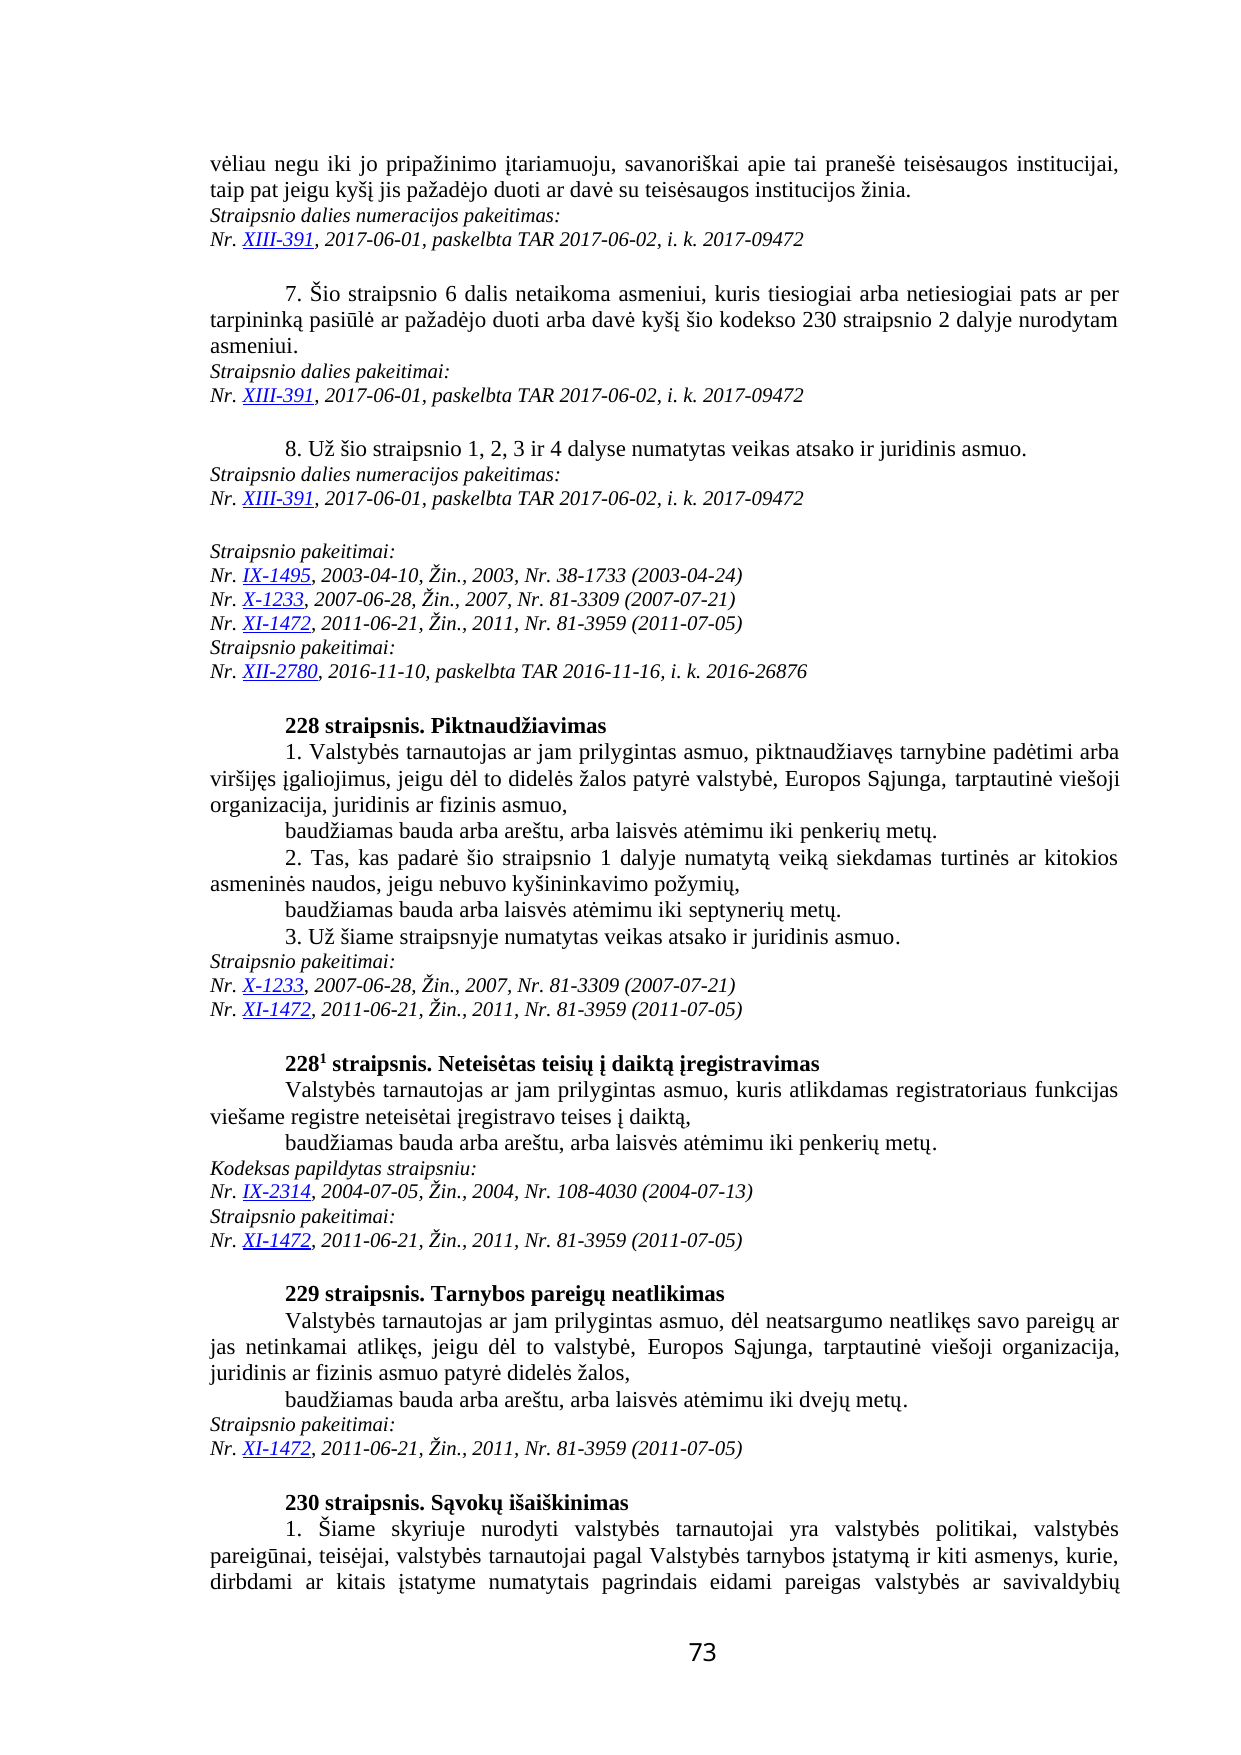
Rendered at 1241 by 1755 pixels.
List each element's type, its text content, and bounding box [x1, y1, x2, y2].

text 3. Už šiame straipsnyje numatytas veikas atsako ir juridinis asmuo. [210, 923, 1120, 949]
text 229 straipsnis. Tarnybos pareigų neatlikimas [210, 1280, 1120, 1307]
text vėliau negu iki jo pripažinimo įtariamuoju, savanoriškai apie tai pranešė teisėsaugos institucijai, taip pat jeigu kyšį jis pažadėjo duoti ar davė su teisėsaugos institucijos žinia. [210, 150, 1120, 203]
text Nr. XIII-391, 2017-06-01, paskelbta TAR 2017-06-02, i. k. 2017-09472 [210, 383, 1120, 407]
text Straipsnio dalies numeracijos pakeitimas: [210, 203, 1120, 227]
text Kodeksas papildytas straipsniu: [210, 1155, 1120, 1179]
text Straipsnio pakeitimai: [210, 949, 1120, 973]
text Nr. IX-1495, 2003-04-10, Žin., 2003, Nr. 38-1733 (2003-04-24) [210, 563, 1120, 587]
text Nr. IX-2314, 2004-07-05, Žin., 2004, Nr. 108-4030 (2004-07-13) [210, 1179, 1120, 1203]
text Nr. XII-2780, 2016-11-10, paskelbta TAR 2016-11-16, i. k. 2016-26876 [210, 659, 1120, 683]
text Valstybės tarnautojas ar jam prilygintas asmuo, dėl neatsargumo neatlikęs savo pareigų ar jas netinkamai atlikęs, jeigu dėl to valstybė, Europos Sąjunga, tarptautinė viešoji organizacija, juridinis ar fizinis asmuo patyrė didelės žalos, [210, 1307, 1120, 1386]
text baudžiamas bauda arba areštu, arba laisvės atėmimu iki penkerių metų. [210, 817, 1120, 844]
text 228 straipsnis. Piktnaudžiavimas [210, 712, 1120, 738]
text 8. Už šio straipsnio 1, 2, 3 ir 4 dalyse numatytas veikas atsako ir juridinis asmuo. [210, 436, 1120, 462]
text Nr. X-1233, 2007-06-28, Žin., 2007, Nr. 81-3309 (2007-07-21) [210, 973, 1120, 997]
text baudžiamas bauda arba areštu, arba laisvės atėmimu iki penkerių metų. [210, 1129, 1120, 1155]
text Nr. X-1233, 2007-06-28, Žin., 2007, Nr. 81-3309 (2007-07-21) [210, 587, 1120, 611]
text Straipsnio pakeitimai: [210, 1203, 1120, 1228]
text baudžiamas bauda arba laisvės atėmimu iki septynerių metų. [210, 896, 1120, 923]
text baudžiamas bauda arba areštu, arba laisvės atėmimu iki dvejų metų. [210, 1386, 1120, 1412]
text Straipsnio dalies numeracijos pakeitimas: [210, 462, 1120, 486]
text Nr. XI-1472, 2011-06-21, Žin., 2011, Nr. 81-3959 (2011-07-05) [210, 997, 1120, 1021]
text 230 straipsnis. Sąvokų išaiškinimas [210, 1489, 1120, 1515]
text Nr. XIII-391, 2017-06-01, paskelbta TAR 2017-06-02, i. k. 2017-09472 [210, 486, 1120, 510]
text 2281 straipsnis. Neteisėtas teisių į daiktą įregistravimas [210, 1050, 1120, 1076]
text Nr. XIII-391, 2017-06-01, paskelbta TAR 2017-06-02, i. k. 2017-09472 [210, 227, 1120, 251]
text Nr. XI-1472, 2011-06-21, Žin., 2011, Nr. 81-3959 (2011-07-05) [210, 1228, 1120, 1252]
text Valstybės tarnautojas ar jam prilygintas asmuo, kuris atlikdamas registratoriaus funkcijas viešame registre neteisėtai įregistravo teises į daiktą, [210, 1076, 1120, 1129]
text Straipsnio pakeitimai: [210, 1412, 1120, 1436]
text Straipsnio pakeitimai: [210, 539, 1120, 563]
text Nr. XI-1472, 2011-06-21, Žin., 2011, Nr. 81-3959 (2011-07-05) [210, 1436, 1120, 1460]
text 2. Tas, kas padarė šio straipsnio 1 dalyje numatytą veiką siekdamas turtinės ar kitokios asmeninės naudos, jeigu nebuvo kyšininkavimo požymių, [210, 844, 1120, 896]
text 7. Šio straipsnio 6 dalis netaikoma asmeniui, kuris tiesiogiai arba netiesiogiai pats ar per tarpininką pasiūlė ar pažadėjo duoti arba davė kyšį šio kodekso 230 straipsnio 2 dalyje nurodytam asmeniui. [210, 279, 1120, 359]
text Straipsnio dalies pakeitimai: [210, 359, 1120, 383]
text Straipsnio pakeitimai: [210, 635, 1120, 659]
text 1. Šiame skyriuje nurodyti valstybės tarnautojai yra valstybės politikai, valstybės pareigūnai, teisėjai, valstybės tarnautojai pagal Valstybės tarnybos įstatymą ir kiti asmenys, kurie, dirbdami ar kitais įstatyme numatytais pagrindais eidami pareigas valstybės ar savivaldybių [210, 1515, 1120, 1594]
text 1. Valstybės tarnautojas ar jam prilygintas asmuo, piktnaudžiavęs tarnybine padėtimi arba viršijęs įgaliojimus, jeigu dėl to didelės žalos patyrė valstybė, Europos Sąjunga, tarptautinė viešoji organizacija, juridinis ar fizinis asmuo, [210, 738, 1120, 817]
text Nr. XI-1472, 2011-06-21, Žin., 2011, Nr. 81-3959 (2011-07-05) [210, 611, 1120, 635]
